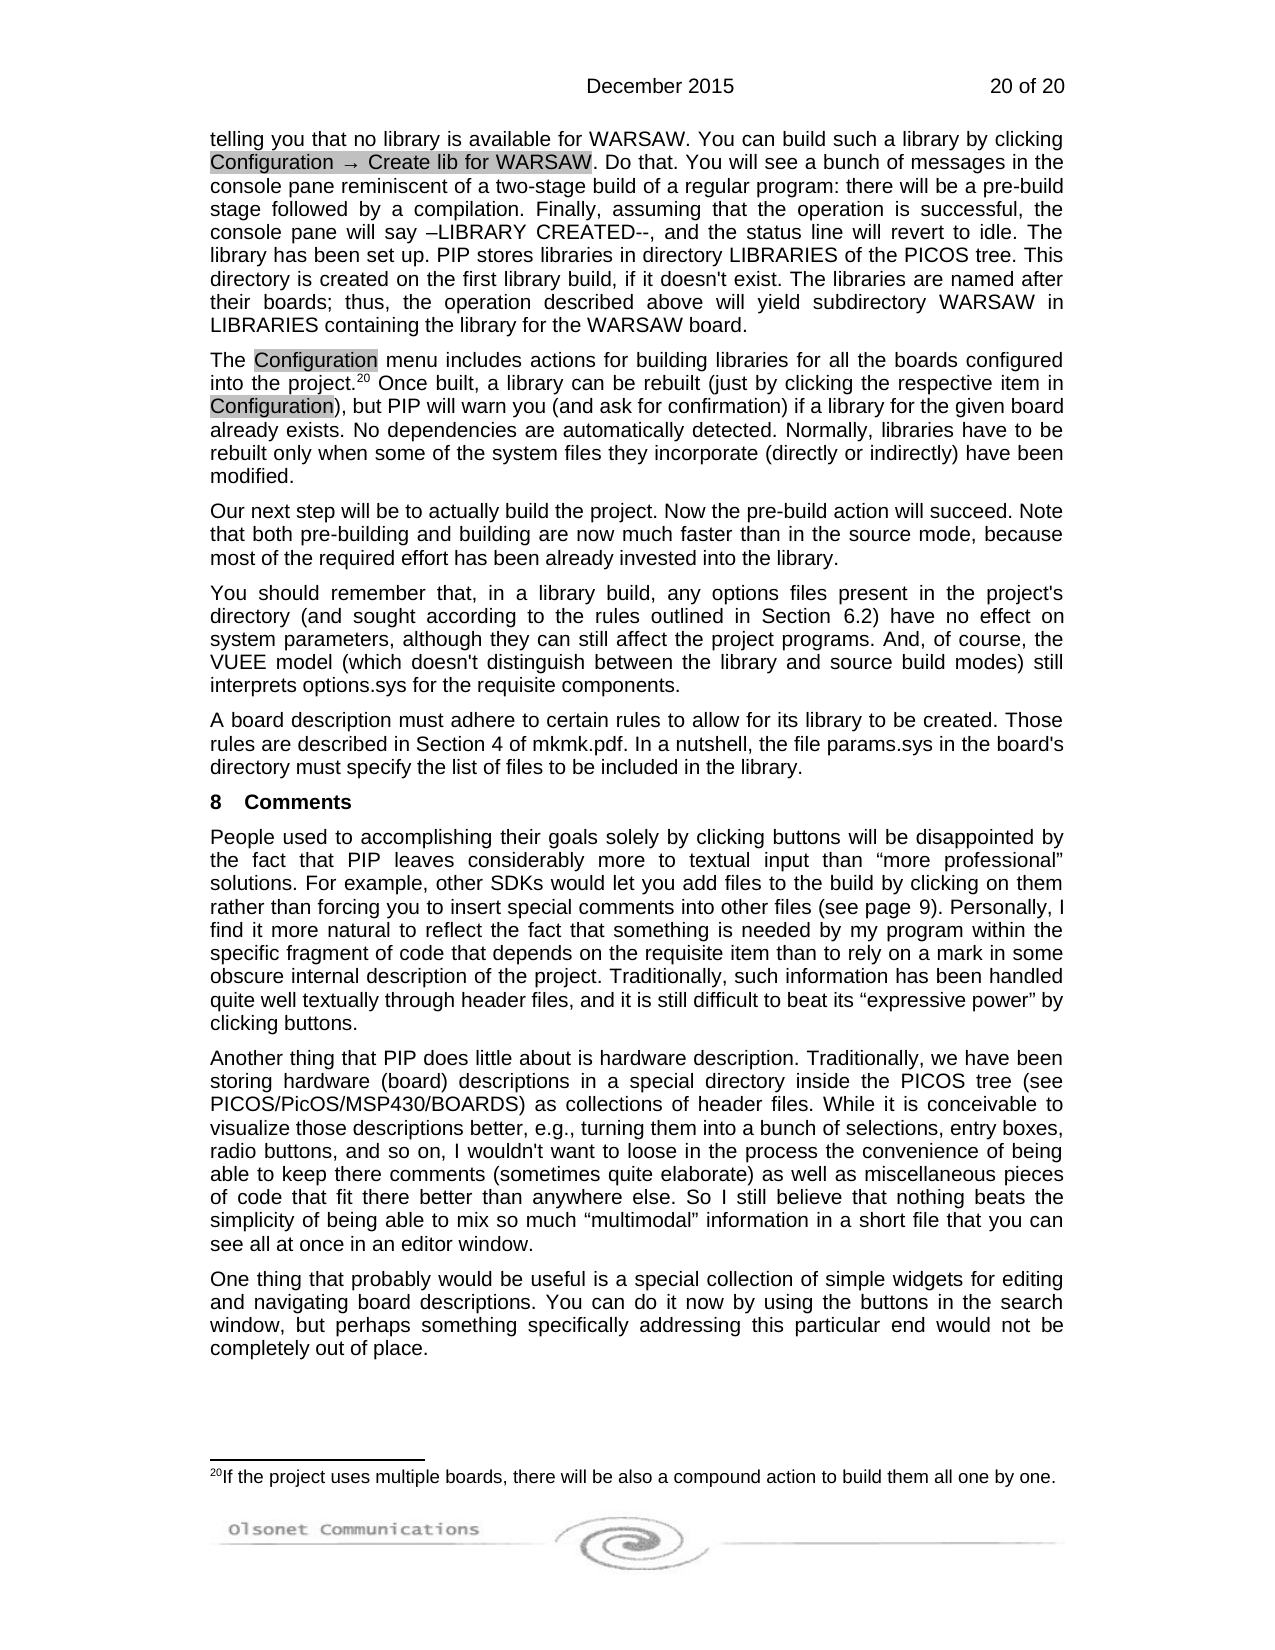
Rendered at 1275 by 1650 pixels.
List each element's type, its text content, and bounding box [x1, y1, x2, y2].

text A board description must adhere to certain rules to allow for its library to be created. Those rules are described in Section 4 of mkmk.pdf. In a nutshell, the file params.sys in the board's directory must specify the list of files to be included in the library. [210, 709, 1065, 779]
text telling you that no library is available for WARSAW. You can build such a library by clicking Configuration → Create lib for WARSAW. Do that. You will see a bunch of messages in the console pane reminiscent of a two-stage build of a regular program: there will be a pre-build stage followed by a compilation. Finally, assuming that the operation is successful, the console pane will say –LIBRARY CREATED--, and the status line will revert to idle. The library has been set up. PIP stores libraries in directory LIBRARIES of the PICOS tree. This directory is created on the first library build, if it doesn't exist. The libraries are named after their boards; thus, the operation described above will yield subdirectory WARSAW in LIBRARIES containing the library for the WARSAW board. [210, 128, 1065, 337]
picture [210, 1501, 1065, 1593]
text The Configuration menu includes actions for building libraries for all the boards configured into the project. Once built, a library can be rebuilt (just by clicking the respective item in Configuration), but PIP will warn you (and ask for confirmation) if a library for the given board already exists. No dependencies are automatically detected. Normally, libraries have to be rebuilt only when some of the system files they incorporate (directly or indirectly) have been modified. [210, 348, 1065, 488]
text One thing that probably would be useful is a special collection of simple widgets for editing and navigating board descriptions. You can do it now by using the buttons in the search window, but perhaps something specifically addressing this particular end would not be completely out of place. [210, 1267, 1065, 1360]
text People used to accomplishing their goals solely by clicking buttons will be disappointed by the fact that PIP leaves considerably more to textual input than “more professional” solutions. For example, other SDKs would let you add files to the build by clicking on them rather than forcing you to insert special comments into other files (see page 9). Personally, I find it more natural to reflect the fact that something is needed by my program within the specific fragment of code that depends on the requisite item than to rely on a mark in some obscure internal description of the project. Traditionally, such information has been handled quite well textually through header files, and it is still difficult to beat its “expressive power” by clicking buttons. [210, 826, 1065, 1034]
subtitle Comments [210, 791, 1065, 814]
text If the project uses multiple boards, there will be also a compound action to build them all one by one. [210, 1466, 1065, 1487]
text Our next step will be to actually build the project. Now the pre-build action will succeed. Note that both pre-building and building are now much faster than in the source mode, because most of the required effort has been already invested into the library. [210, 500, 1065, 569]
text You should remember that, in a library build, any options files present in the project's directory (and sought according to the rules outlined in Section 6.2) have no effect on system parameters, although they can still affect the project programs. And, of course, the VUEE model (which doesn't distinguish between the library and source build modes) still interprets options.sys for the requisite components. [210, 581, 1065, 697]
text Another thing that PIP does little about is hardware description. Traditionally, we have been storing hardware (board) descriptions in a special directory inside the PICOS tree (see PICOS/PicOS/MSP430/BOARDS) as collections of header files. While it is conceivable to visualize those descriptions better, e.g., turning them into a bunch of selections, entry boxes, radio buttons, and so on, I wouldn't want to loose in the process the convenience of being able to keep there comments (sometimes quite elaborate) as well as miscellaneous pieces of code that fit there better than anywhere else. So I still believe that nothing beats the simplicity of being able to mix so much “multimodal” information in a short file that you can see all at once in an editor window. [210, 1046, 1065, 1255]
